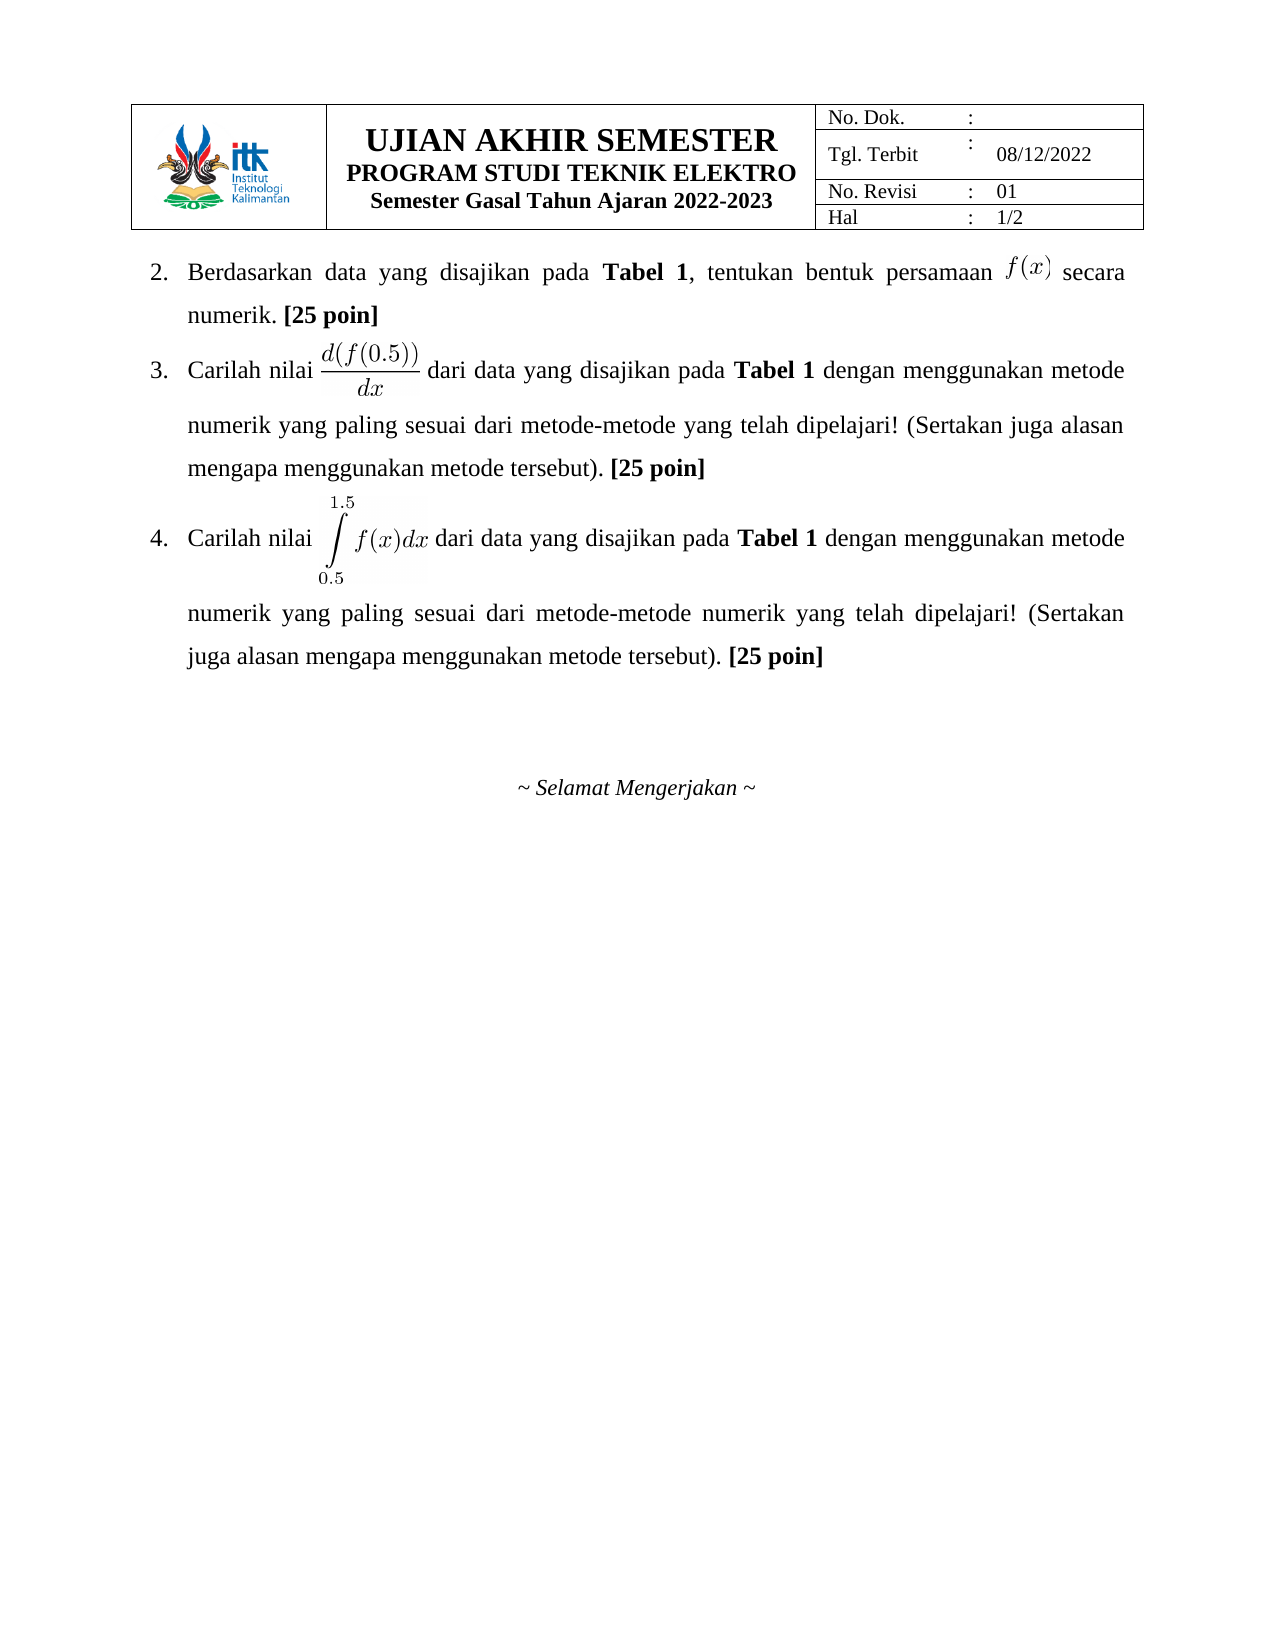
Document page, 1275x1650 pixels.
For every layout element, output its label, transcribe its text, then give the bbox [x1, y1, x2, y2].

picture [319, 496, 428, 584]
picture [154, 122, 292, 212]
picture [321, 342, 420, 396]
picture [1005, 255, 1050, 280]
list Carilah nilai dari data yang disajikan pada Tabel 1 dengan menggunakan metode numerik yang paling sesuai dari metode-metode numerik yang telah dipelajari! (Sertakan juga alasan mengapa menggunakan metode tersebut). [25 poin] [150, 584, 1125, 669]
text ~ Selamat Mengerjakan ~ [150, 774, 1125, 801]
list Carilah nilai dari data yang disajikan pada Tabel 1 dengan menggunakan metode numerik yang paling sesuai dari metode-metode yang telah dipelajari! (Sertakan juga alasan mengapa menggunakan metode tersebut). [25 poin] [150, 343, 1125, 482]
list Berdasarkan data yang disajikan pada Tabel 1, tentukan bentuk persamaan secara numerik. [25 poin] [150, 255, 1125, 328]
